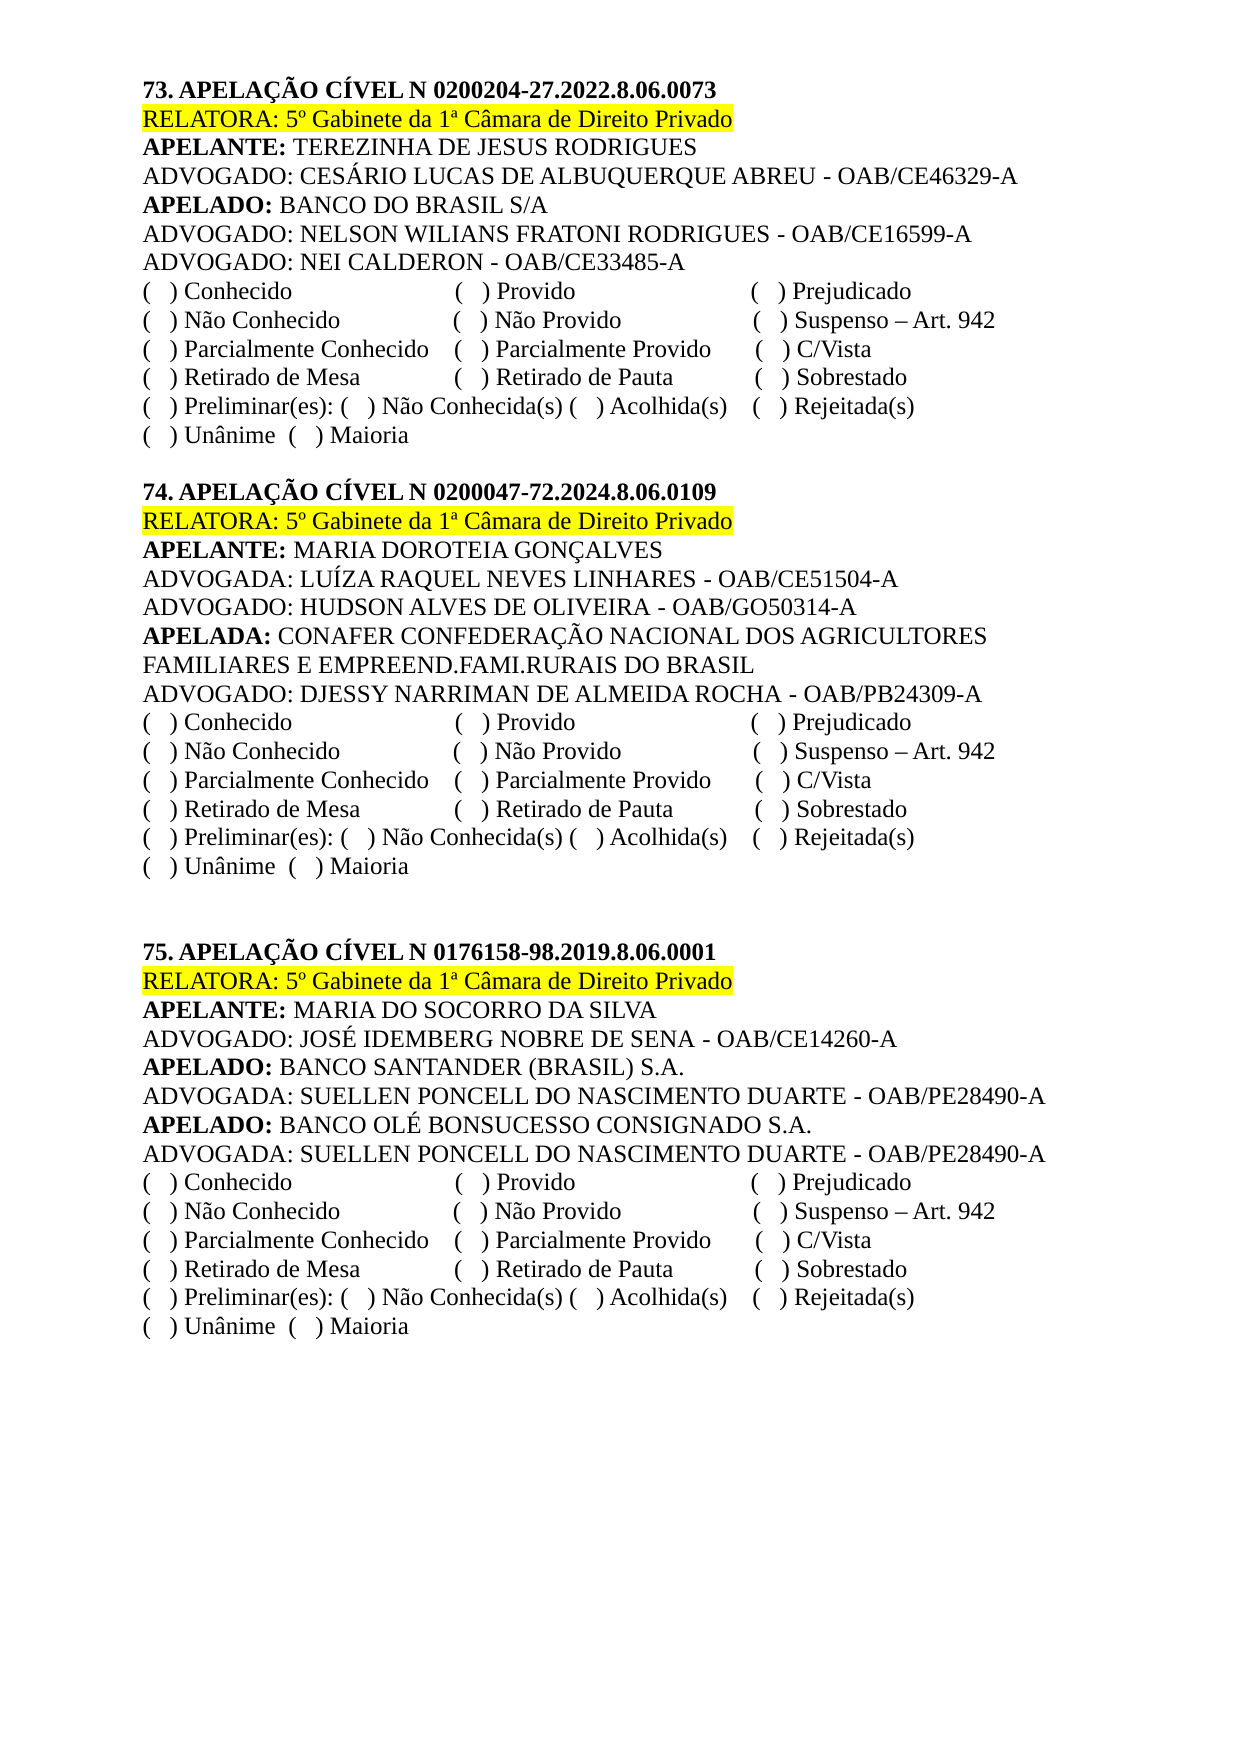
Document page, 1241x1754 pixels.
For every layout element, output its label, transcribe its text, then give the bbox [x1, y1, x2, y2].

text ( ) Não Conhecido ( ) Não Provido ( ) Suspenso – Art. 942 [142, 1196, 1141, 1225]
text ( ) Não Conhecido ( ) Não Provido ( ) Suspenso – Art. 942 [142, 736, 1141, 765]
text ( ) Parcialmente Conhecido ( ) Parcialmente Provido ( ) C/Vista [142, 765, 1141, 794]
text ( ) Retirado de Mesa ( ) Retirado de Pauta ( ) Sobrestado [142, 794, 1141, 822]
text ( ) Parcialmente Conhecido ( ) Parcialmente Provido ( ) C/Vista [142, 334, 1141, 362]
text ( ) Unânime ( ) Maioria 74. APELAÇÃO CÍVEL N 0200047-72.2024.8.06.0109 RELATORA: 5º Gabinete da 1ª Câmara de Direito Privado APELANTE: MARIA DOROTEIA GONÇALVES ADVOGADA: LUÍZA RAQUEL NEVES LINHARES - OAB/CE51504-A ADVOGADO: HUDSON ALVES DE OLIVEIRA - OAB/GO50314-A APELADA: CONAFER CONFEDERAÇÃO NACIONAL DOS AGRICULTORES FAMILIARES E EMPREEND.FAMI.RURAIS DO BRASIL ADVOGADO: DJESSY NARRIMAN DE ALMEIDA ROCHA - OAB/PB24309-A ( ) Conhecido ( ) Provido ( ) Prejudicado [142, 420, 1141, 736]
text ( ) Preliminar(es): ( ) Não Conhecida(s) ( ) Acolhida(s) ( ) Rejeitada(s) [142, 822, 1141, 851]
text ( ) Preliminar(es): ( ) Não Conhecida(s) ( ) Acolhida(s) ( ) Rejeitada(s) [142, 391, 1141, 420]
text ( ) Não Conhecido ( ) Não Provido ( ) Suspenso – Art. 942 [142, 305, 1141, 334]
text 73. APELAÇÃO CÍVEL N 0200204-27.2022.8.06.0073 RELATORA: 5º Gabinete da 1ª Câmara de Direito Privado APELANTE: TEREZINHA DE JESUS RODRIGUES ADVOGADO: CESÁRIO LUCAS DE ALBUQUERQUE ABREU - OAB/CE46329-A APELADO: BANCO DO BRASIL S/A ADVOGADO: NELSON WILIANS FRATONI RODRIGUES - OAB/CE16599-A ADVOGADO: NEI CALDERON - OAB/CE33485-A ( ) Conhecido ( ) Provido ( ) Prejudicado [142, 75, 1141, 305]
text ( ) Retirado de Mesa ( ) Retirado de Pauta ( ) Sobrestado [142, 1254, 1141, 1282]
text ( ) Retirado de Mesa ( ) Retirado de Pauta ( ) Sobrestado [142, 362, 1141, 391]
text ( ) Unânime ( ) Maioria [142, 1311, 1141, 1397]
text ( ) Preliminar(es): ( ) Não Conhecida(s) ( ) Acolhida(s) ( ) Rejeitada(s) [142, 1282, 1141, 1311]
text ( ) Unânime ( ) Maioria 75. APELAÇÃO CÍVEL N 0176158-98.2019.8.06.0001 RELATORA: 5º Gabinete da 1ª Câmara de Direito Privado APELANTE: MARIA DO SOCORRO DA SILVA ADVOGADO: JOSÉ IDEMBERG NOBRE DE SENA - OAB/CE14260-A APELADO: BANCO SANTANDER (BRASIL) S.A. ADVOGADA: SUELLEN PONCELL DO NASCIMENTO DUARTE - OAB/PE28490-A APELADO: BANCO OLÉ BONSUCESSO CONSIGNADO S.A. ADVOGADA: SUELLEN PONCELL DO NASCIMENTO DUARTE - OAB/PE28490-A ( ) Conhecido ( ) Provido ( ) Prejudicado [142, 851, 1141, 1196]
text ( ) Parcialmente Conhecido ( ) Parcialmente Provido ( ) C/Vista [142, 1225, 1141, 1254]
